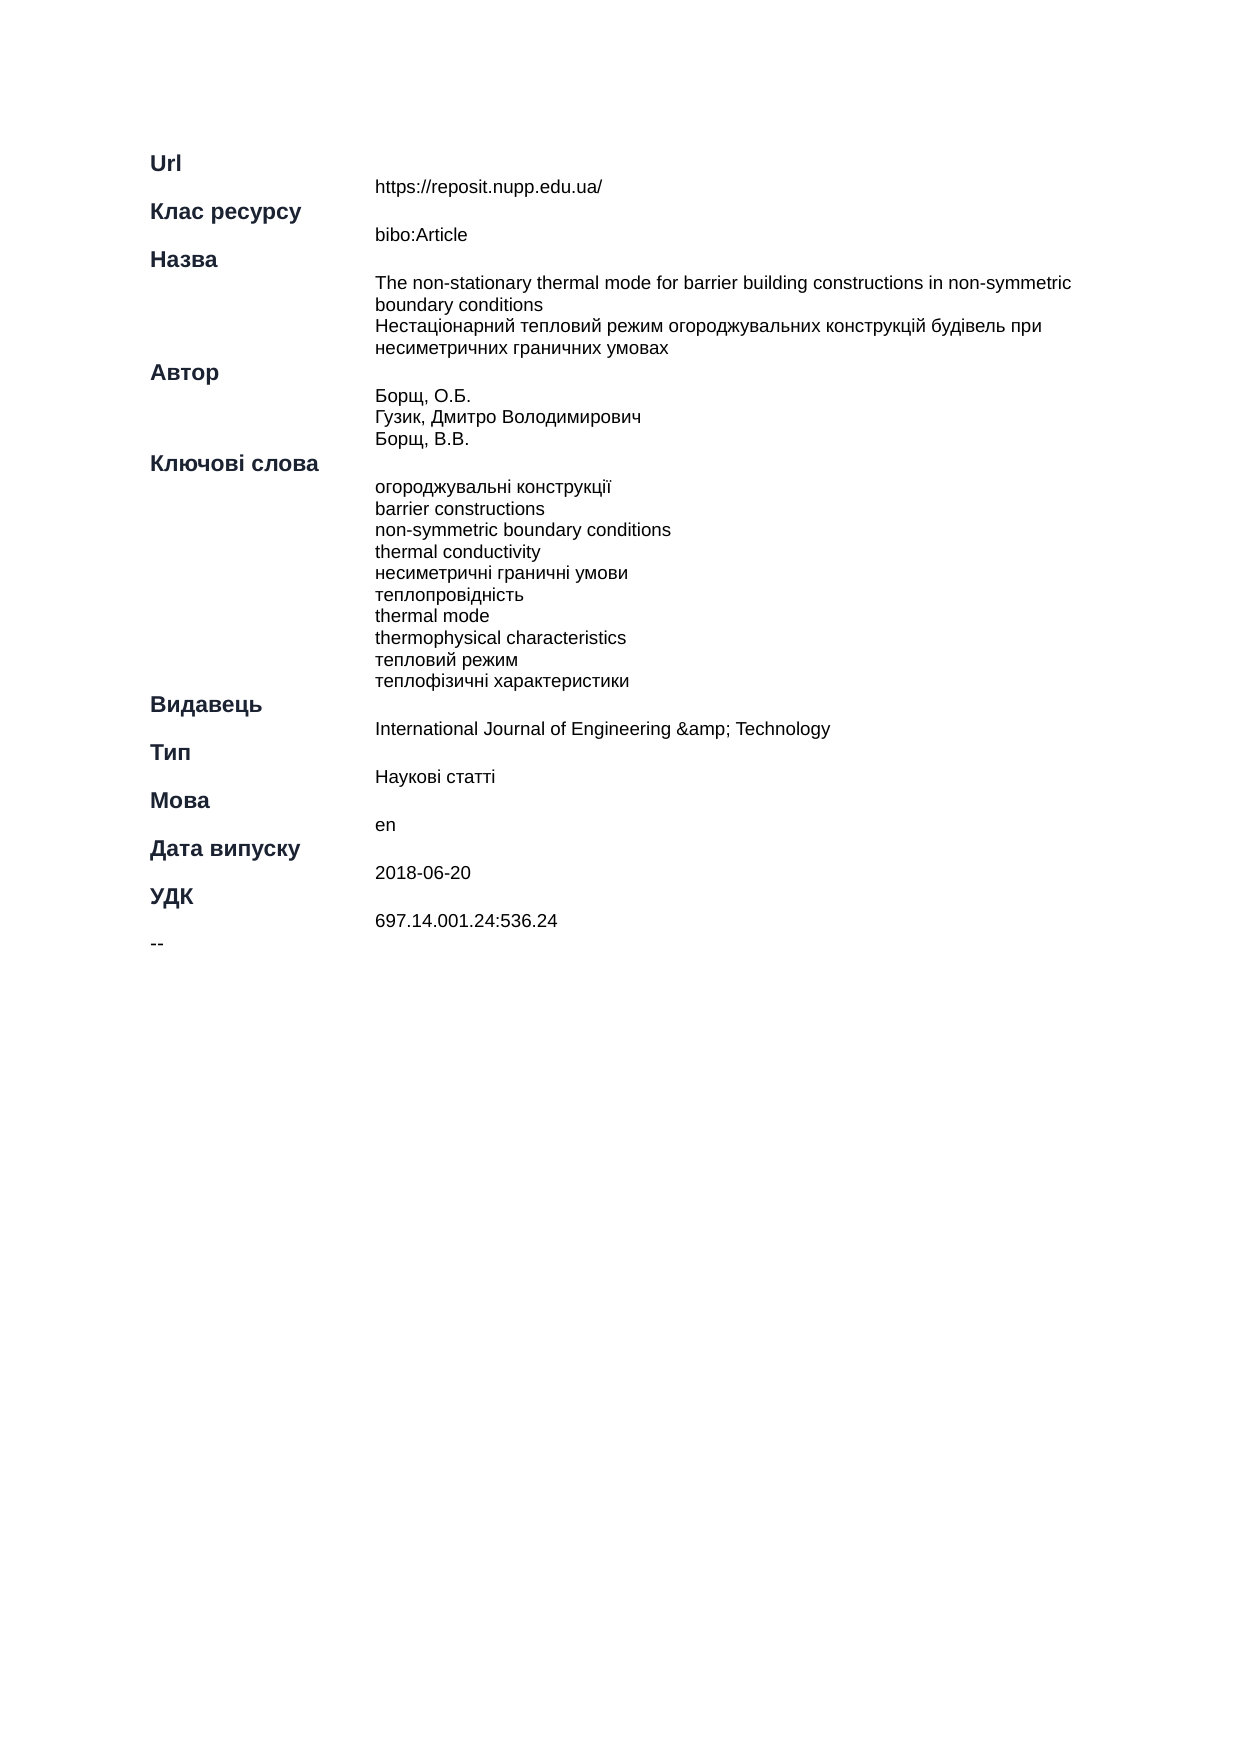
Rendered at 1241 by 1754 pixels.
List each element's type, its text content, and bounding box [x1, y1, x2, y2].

text en [375, 814, 1090, 835]
text https://reposit.nupp.edu.ua/ [375, 176, 1090, 198]
text Нестаціонарний тепловий режим огороджувальних конструкцій будівель при несиметричних граничних умовах [375, 315, 1090, 358]
text Мова [150, 787, 1090, 814]
text thermal mode [375, 605, 1090, 627]
text Клас ресурсу [150, 198, 1090, 224]
text Автор [150, 358, 1090, 385]
text Борщ, О.Б. [375, 385, 1090, 406]
text Назва [150, 246, 1090, 272]
text 2018-06-20 [375, 862, 1090, 883]
text Наукові статті [375, 766, 1090, 787]
text Видавець [150, 691, 1090, 718]
text -- [150, 931, 1090, 955]
text несиметричні граничні умови [375, 562, 1090, 584]
text thermal conductivity [375, 541, 1090, 562]
text Url [150, 150, 1090, 176]
text thermophysical characteristics [375, 627, 1090, 648]
text The non-stationary thermal mode for barrier building constructions in non-symmetric boundary conditions [375, 272, 1090, 315]
text УДК [150, 883, 1090, 909]
text теплофізичні характеристики [375, 670, 1090, 691]
text International Journal of Engineering &amp; Technology [375, 718, 1090, 739]
text Гузик, Дмитро Володимирович [375, 406, 1090, 428]
text Тип [150, 739, 1090, 766]
text barrier constructions [375, 497, 1090, 519]
text огороджувальні конструкції [375, 476, 1090, 497]
text теплопровідність [375, 584, 1090, 605]
text Ключові слова [150, 449, 1090, 476]
text non-symmetric boundary conditions [375, 519, 1090, 541]
text Дата випуску [150, 835, 1090, 862]
text 697.14.001.24:536.24 [375, 909, 1090, 931]
text Борщ, В.В. [375, 428, 1090, 449]
text тепловий режим [375, 648, 1090, 670]
text bibo:Article [375, 224, 1090, 246]
